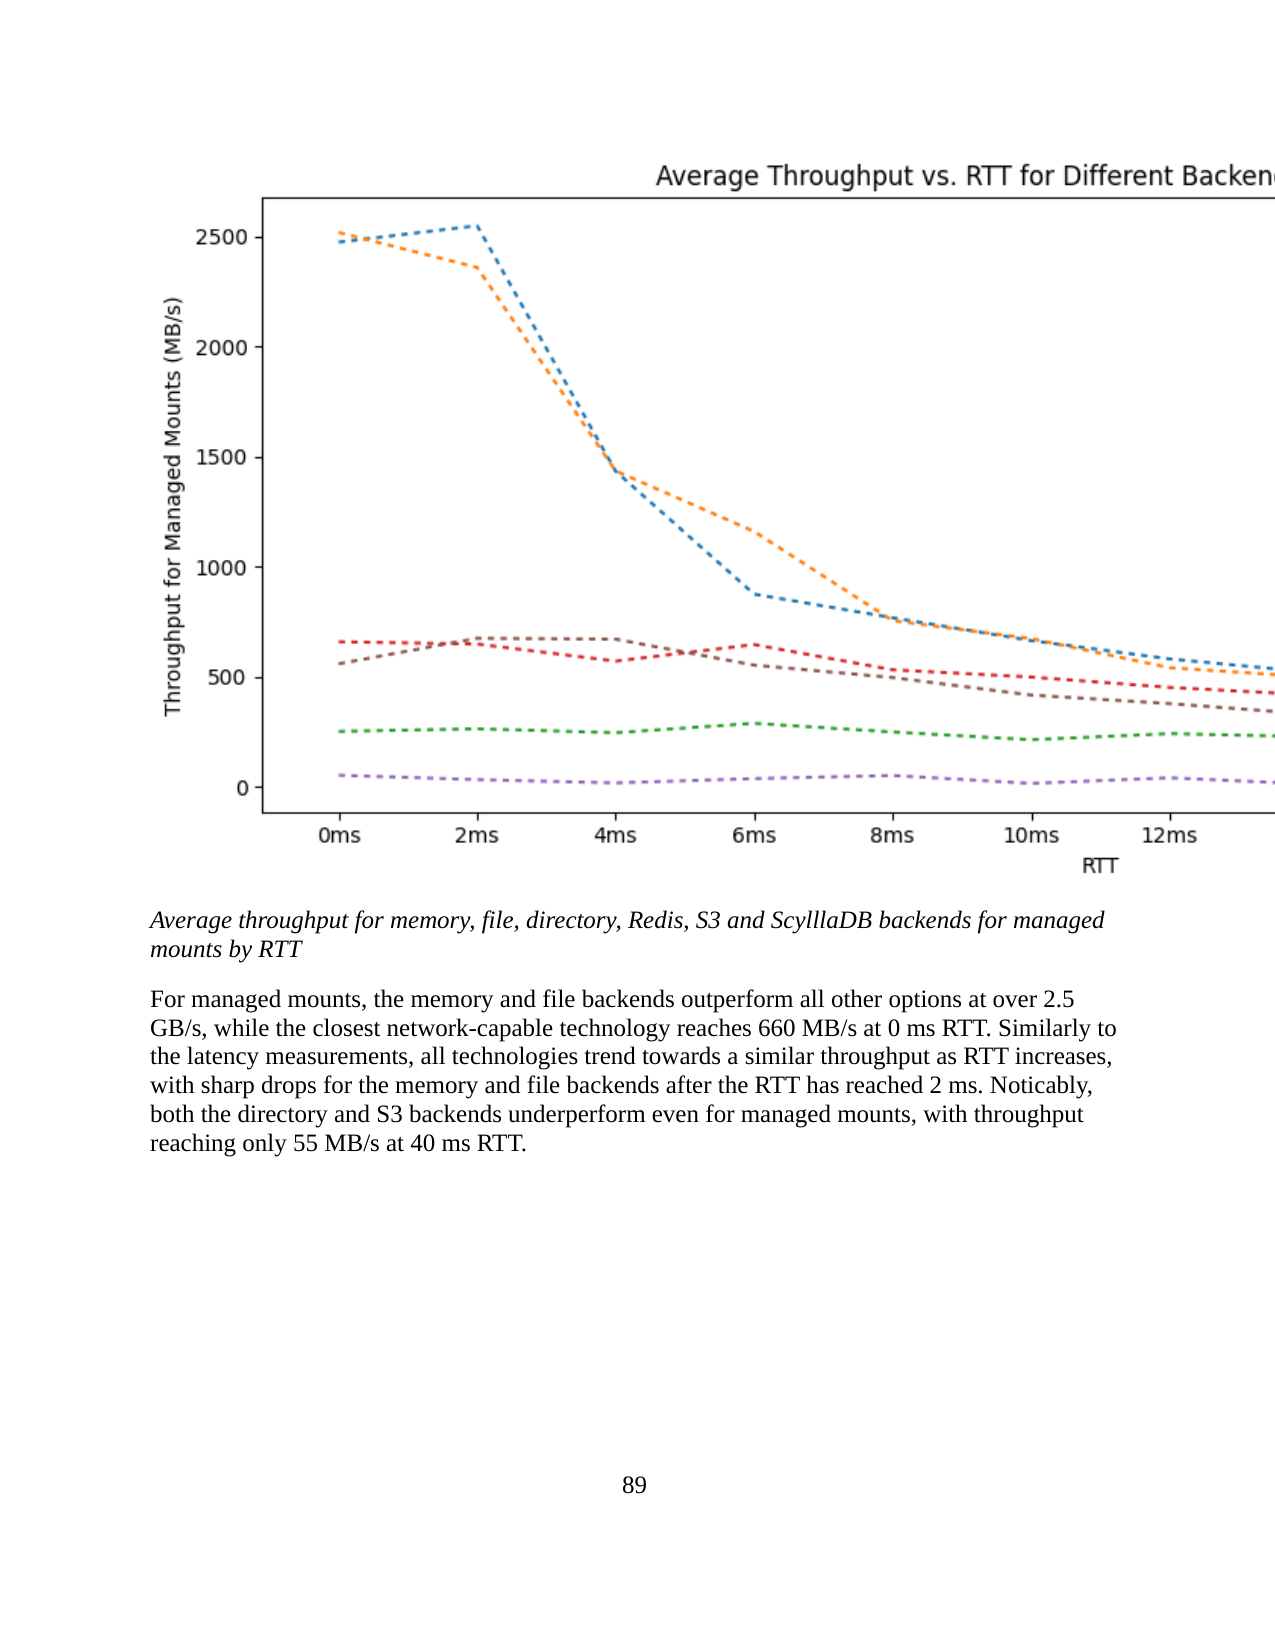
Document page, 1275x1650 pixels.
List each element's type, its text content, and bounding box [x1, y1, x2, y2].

text For managed mounts, the memory and file backends outperform all other options at over 2.5 GB/s, while the closest network-capable technology reaches 660 MB/s at 0 ms RTT. Similarly to the latency measurements, all technologies trend towards a similar throughput as RTT increases, with sharp drops for the memory and file backends after the RTT has reached 2 ms. Noticably, both the directory and S3 backends underperform even for managed mounts, with throughput reaching only 55 MB/s at 40 ms RTT. [150, 984, 1125, 1156]
picture [150, 150, 1275, 893]
text Average throughput for memory, file, directory, Redis, S3 and ScylllaDB backends for managed mounts by RTT [150, 905, 1125, 962]
